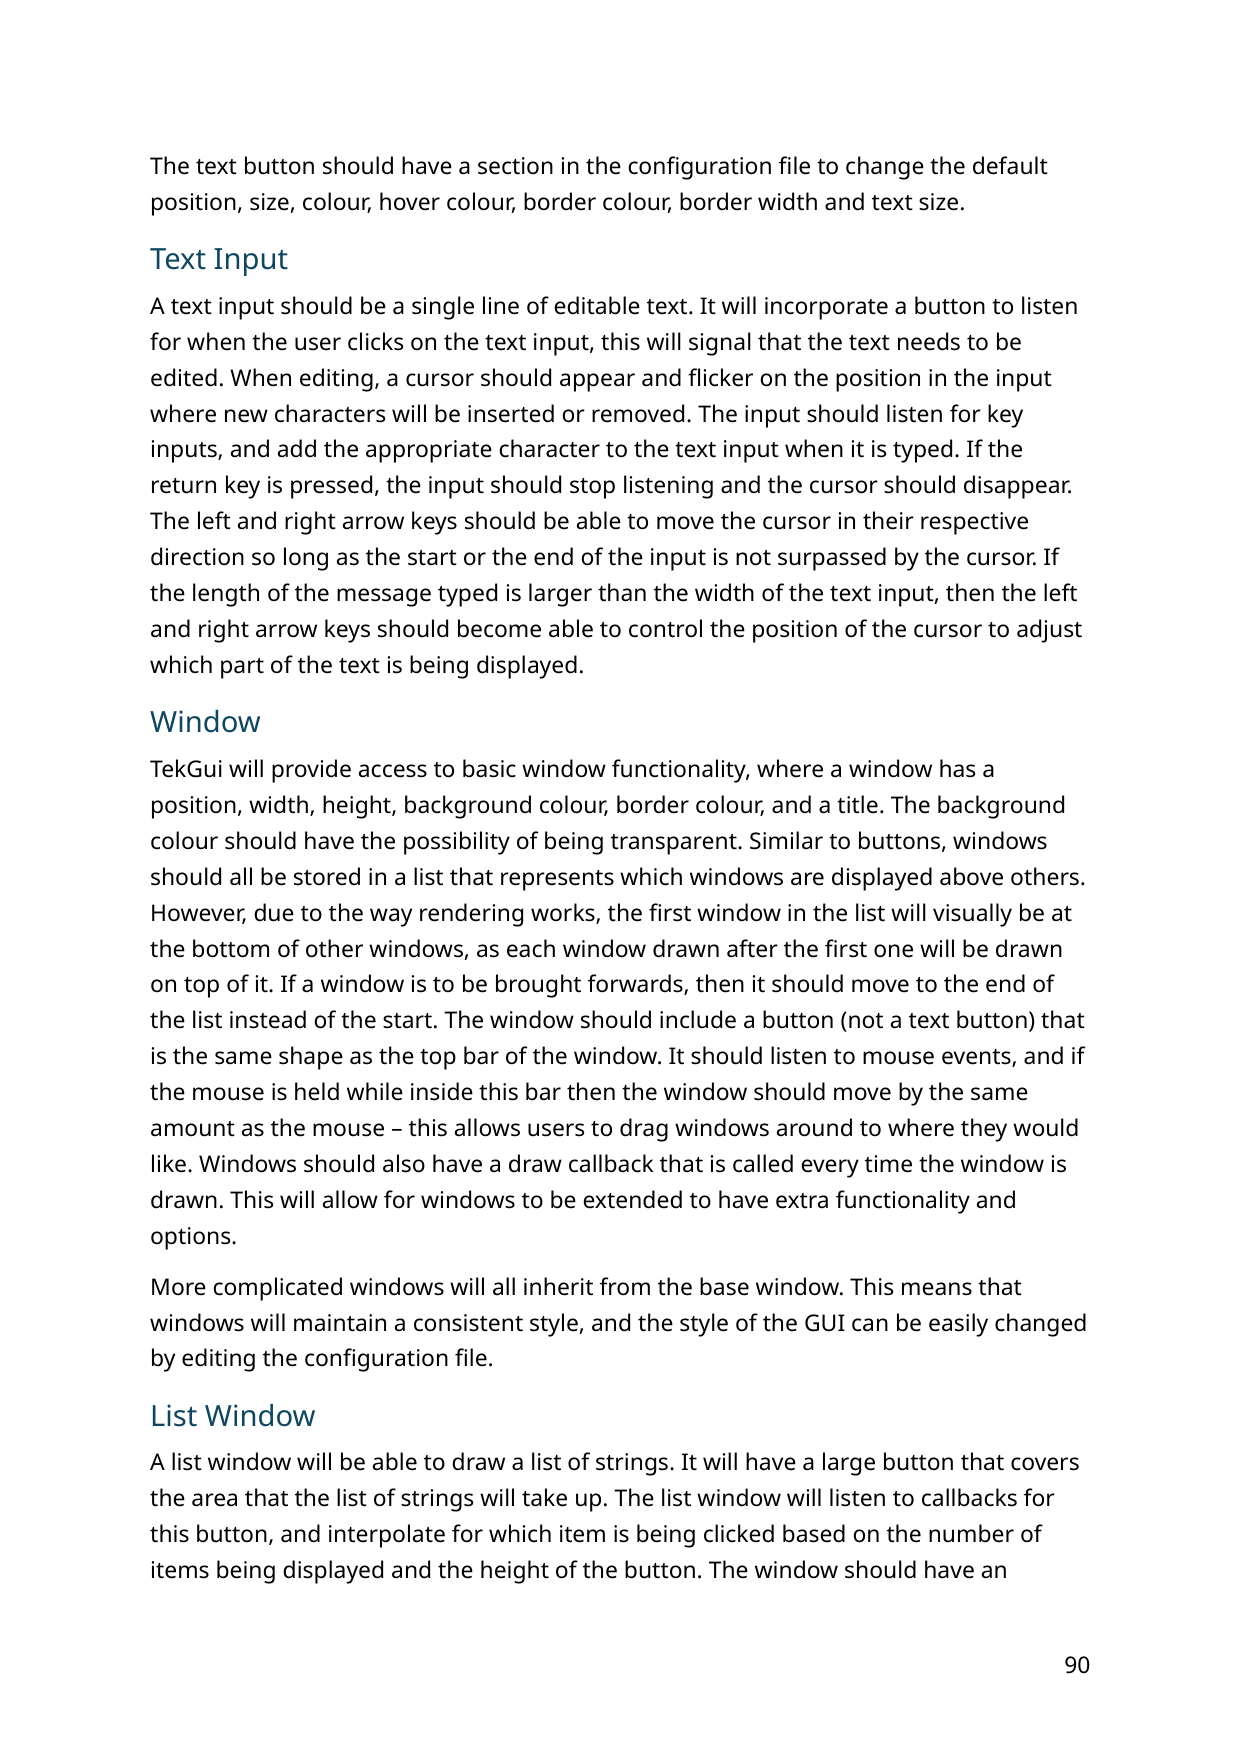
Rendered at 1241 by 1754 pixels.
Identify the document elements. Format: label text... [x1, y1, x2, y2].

text More complicated windows will all inherit from the base window. This means that windows will maintain a consistent style, and the style of the GUI can be easily changed by editing the configuration file. [150, 1271, 1090, 1374]
text A list window will be able to draw a list of strings. It will have a large button that covers the area that the list of strings will take up. The list window will listen to callbacks for this button, and interpolate for which item is being clicked based on the number of items being displayed and the height of the button. The window should have an [150, 1446, 1090, 1585]
subtitle Window [150, 702, 1090, 741]
text The text button should have a section in the configuration file to change the default position, size, colour, hover colour, border colour, border width and text size. [150, 150, 1090, 217]
subtitle List Window [150, 1395, 1090, 1435]
text A text input should be a single line of editable text. It will incorporate a button to listen for when the user clicks on the text input, this will signal that the text needs to be edited. When editing, a cursor should appear and flicker on the position in the input where new characters will be inserted or removed. The input should listen for key inputs, and add the appropriate character to the text input when it is typed. If the return key is pressed, the input should stop listening and the cursor should disappear. The left and right arrow keys should be able to move the cursor in their respective direction so long as the start or the end of the input is not surpassed by the cursor. If the length of the message typed is larger than the width of the text input, then the left and right arrow keys should become able to control the position of the cursor to adjust which part of the text is being displayed. [150, 290, 1090, 680]
subtitle Text Input [150, 238, 1090, 278]
text TekGui will provide access to basic window functionality, where a window has a position, width, height, background colour, border colour, and a title. The background colour should have the possibility of being transparent. Similar to buttons, windows should all be stored in a list that represents which windows are displayed above others. However, due to the way rendering works, the first window in the list will visually be at the bottom of other windows, as each window drawn after the first one will be drawn on top of it. If a window is to be brought forwards, then it should move to the end of the list instead of the start. The window should include a button (not a text button) that is the same shape as the top bar of the window. It should listen to mouse events, and if the mouse is held while inside this bar then the window should move by the same amount as the mouse – this allows users to drag windows around to where they would like. Windows should also have a draw callback that is called every time the window is drawn. This will allow for windows to be extended to have extra functionality and options. [150, 753, 1090, 1251]
